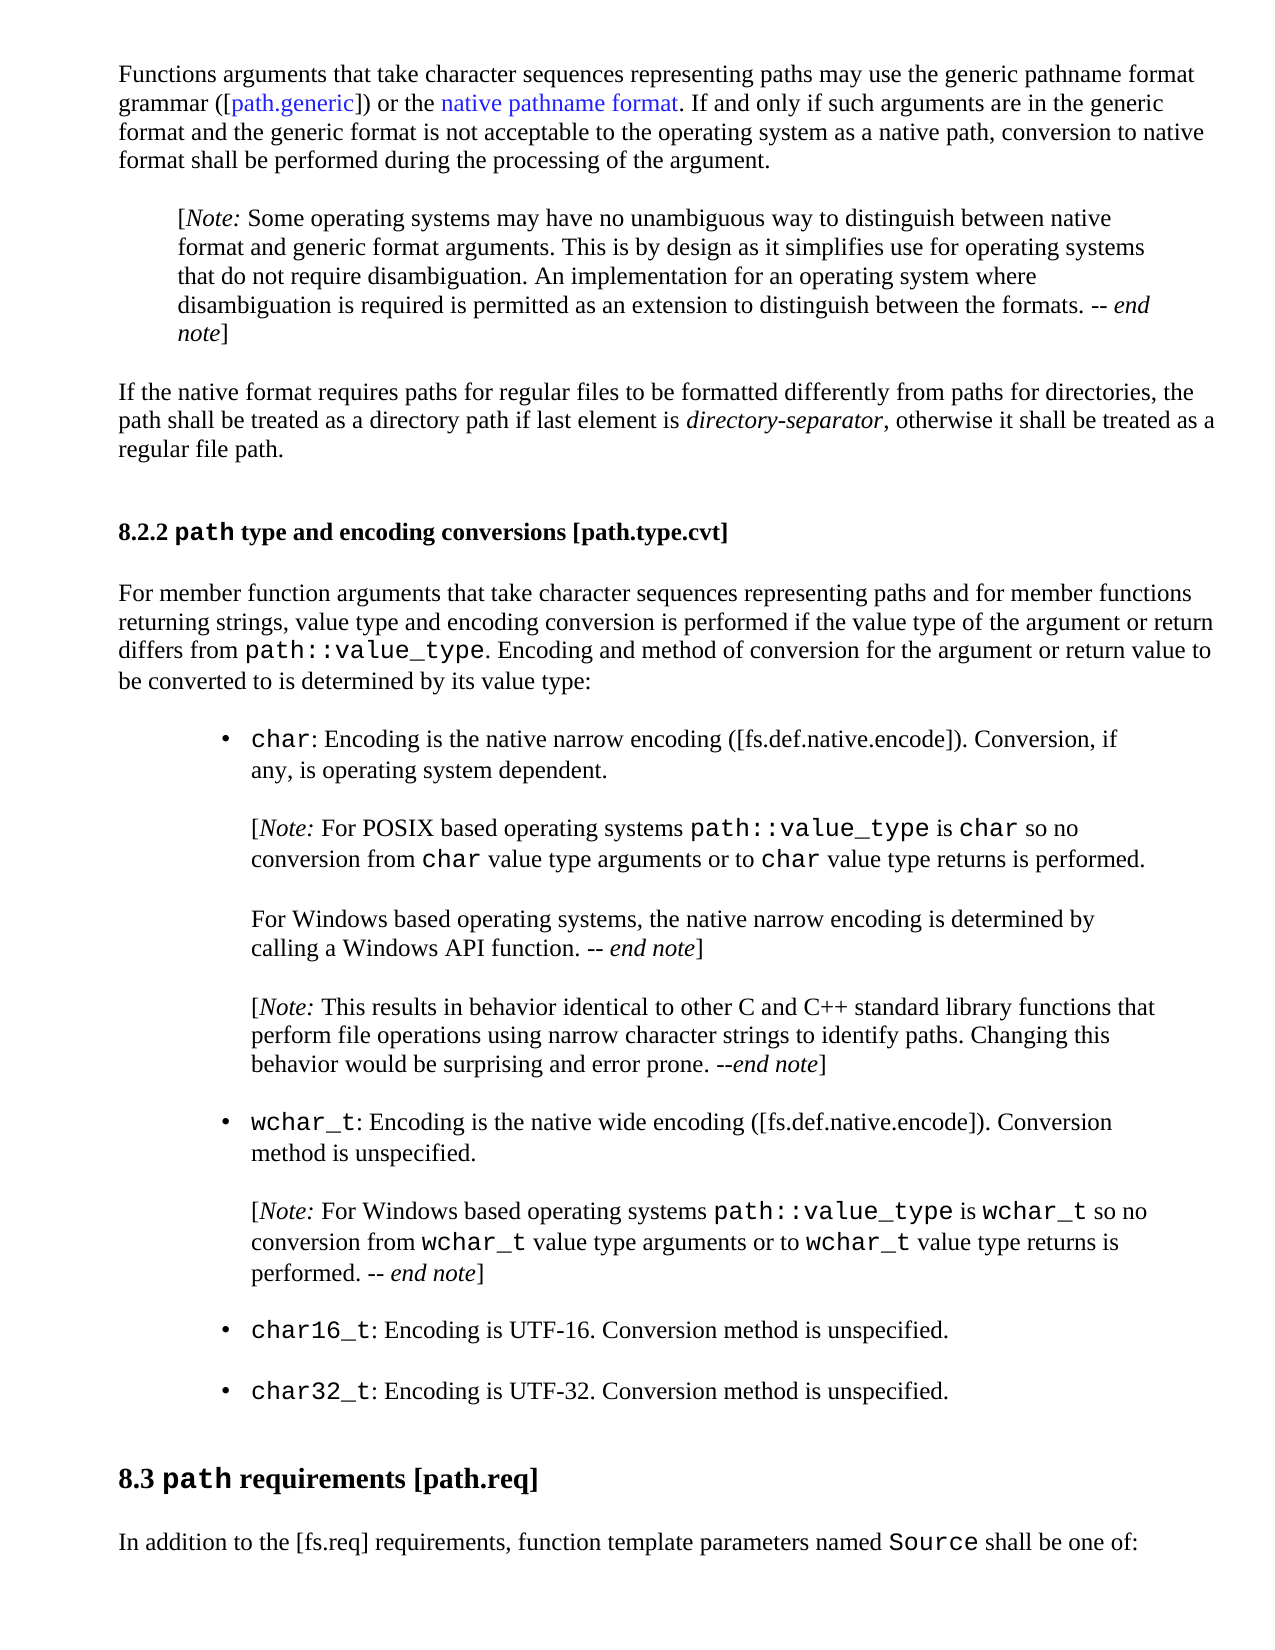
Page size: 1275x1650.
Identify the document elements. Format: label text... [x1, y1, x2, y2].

list char16_t: Encoding is UTF-16. Conversion method is unspecified. [221, 1316, 1157, 1346]
text If the native format requires paths for regular files to be formatted differently from paths for directories, the path shall be treated as a directory path if last element is directory-separator, otherwise it shall be treated as a regular file path. [118, 377, 1216, 463]
list char: Encoding is the native narrow encoding ([fs.def.native.encode]). Conversion, if any, is operating system dependent. [221, 724, 1157, 784]
text [Note: Some operating systems may have no unambiguous way to distinguish between native format and generic format arguments. This is by design as it simplifies use for operating systems that do not require disambiguation. An implementation for an operating system where disambiguation is required is permitted as an extension to distinguish between the formats. -- end note] [177, 203, 1157, 347]
subtitle 8.2.2 path type and encoding conversions [path.type.cvt] [118, 517, 1216, 548]
text For member function arguments that take character sequences representing paths and for member functions returning strings, value type and encoding conversion is performed if the value type of the argument or return differs from path::value_type. Encoding and method of conversion for the argument or return value to be converted to is determined by its value type: [118, 578, 1216, 695]
list char32_t: Encoding is UTF-32. Conversion method is unspecified. [221, 1376, 1157, 1407]
text Functions arguments that take character sequences representing paths may use the generic pathname format grammar ([path.generic]) or the native pathname format. If and only if such arguments are in the generic format and the generic format is not acceptable to the operating system as a native path, conversion to native format shall be performed during the processing of the argument. [118, 59, 1216, 174]
list [Note: For Windows based operating systems path::value_type is wchar_t so no conversion from wchar_t value type arguments or to wchar_t value type returns is performed. -- end note] [221, 1196, 1157, 1316]
list For Windows based operating systems, the native narrow encoding is determined by calling a Windows API function. -- end note] [221, 904, 1157, 962]
subtitle 8.3 path requirements [path.req] [118, 1461, 1216, 1497]
list [Note: This results in behavior identical to other C and C++ standard library functions that perform file operations using narrow character strings to identify paths. Changing this behavior would be surprising and error prone. --end note] [221, 992, 1157, 1078]
text In addition to the [fs.req] requirements, function template parameters named Source shall be one of: [118, 1527, 1216, 1557]
list [Note: For POSIX based operating systems path::value_type is char so no conversion from char value type arguments or to char value type returns is performed. [221, 813, 1157, 875]
list wchar_t: Encoding is the native wide encoding ([fs.def.native.encode]). Conversion method is unspecified. [221, 1107, 1157, 1167]
